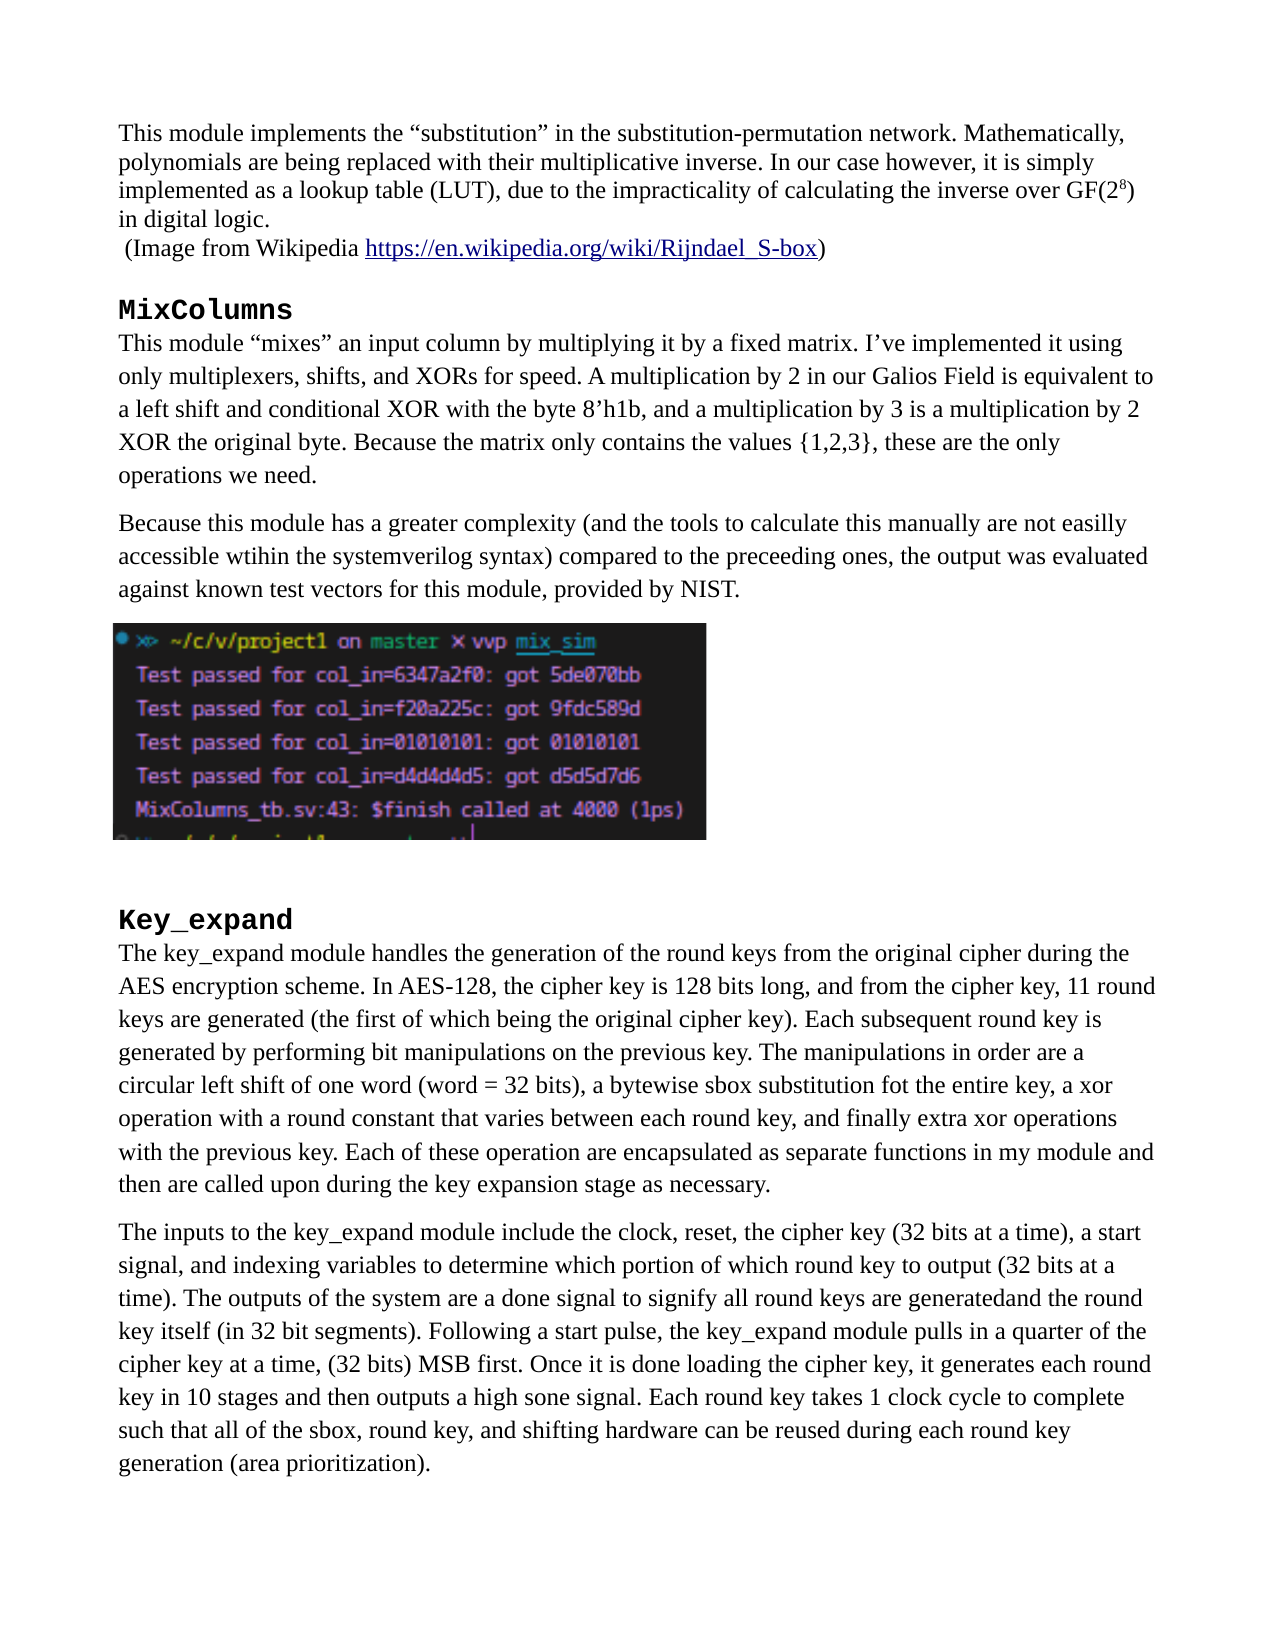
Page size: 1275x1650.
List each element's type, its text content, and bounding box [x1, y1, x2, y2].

picture [112, 623, 707, 840]
text The inputs to the key_expand module include the clock, reset, the cipher key (32 bits at a time), a start signal, and indexing variables to determine which portion of which round key to output (32 bits at a time). The outputs of the system are a done signal to signify all round keys are generatedand the round key itself (in 32 bit segments). Following a start pulse, the key_expand module pulls in a quarter of the cipher key at a time, (32 bits) MSB first. Once it is done loading the cipher key, it generates each round key in 10 stages and then outputs a high sone signal. Each round key takes 1 clock cycle to complete such that all of the sbox, round key, and shifting hardware can be reused during each round key generation (area prioritization). [118, 1217, 1157, 1477]
subtitle MixColumns [118, 295, 1157, 328]
subtitle Key_expand [118, 905, 1157, 938]
text This module “mixes” an input column by multiplying it by a fixed matrix. I’ve implemented it using only multiplexers, shifts, and XORs for speed. A multiplication by 2 in our Galios Field is equivalent to a left shift and conditional XOR with the byte 8’h1b, and a multiplication by 3 is a multiplication by 2 XOR the original byte. Because the matrix only contains the values {1,2,3}, these are the only operations we need. [118, 328, 1157, 489]
text (Image from Wikipedia https://en.wikipedia.org/wiki/Rijndael_S-box) [118, 233, 1157, 262]
subtitle This module implements the “substitution” in the substitution-permutation network. Mathematically, polynomials are being replaced with their multiplicative inverse. In our case however, it is simply implemented as a lookup table (LUT), due to the impracticality of calculating the inverse over GF(2­8) in digital logic. [118, 118, 1157, 233]
text Because this module has a greater complexity (and the tools to calculate this manually are not easilly accessible wtihin the systemverilog syntax) compared to the preceeding ones, the output was evaluated against known test vectors for this module, provided by NIST. [118, 508, 1157, 603]
text The key_expand module handles the generation of the round keys from the original cipher during the AES encryption scheme. In AES-128, the cipher key is 128 bits long, and from the cipher key, 11 round keys are generated (the first of which being the original cipher key). Each subsequent round key is generated by performing bit manipulations on the previous key. The manipulations in order are a circular left shift of one word (word = 32 bits), a bytewise sbox substitution fot the entire key, a xor operation with a round constant that varies between each round key, and finally extra xor operations with the previous key. Each of these operation are encapsulated as separate functions in my module and then are called upon during the key expansion stage as necessary. [118, 938, 1157, 1198]
